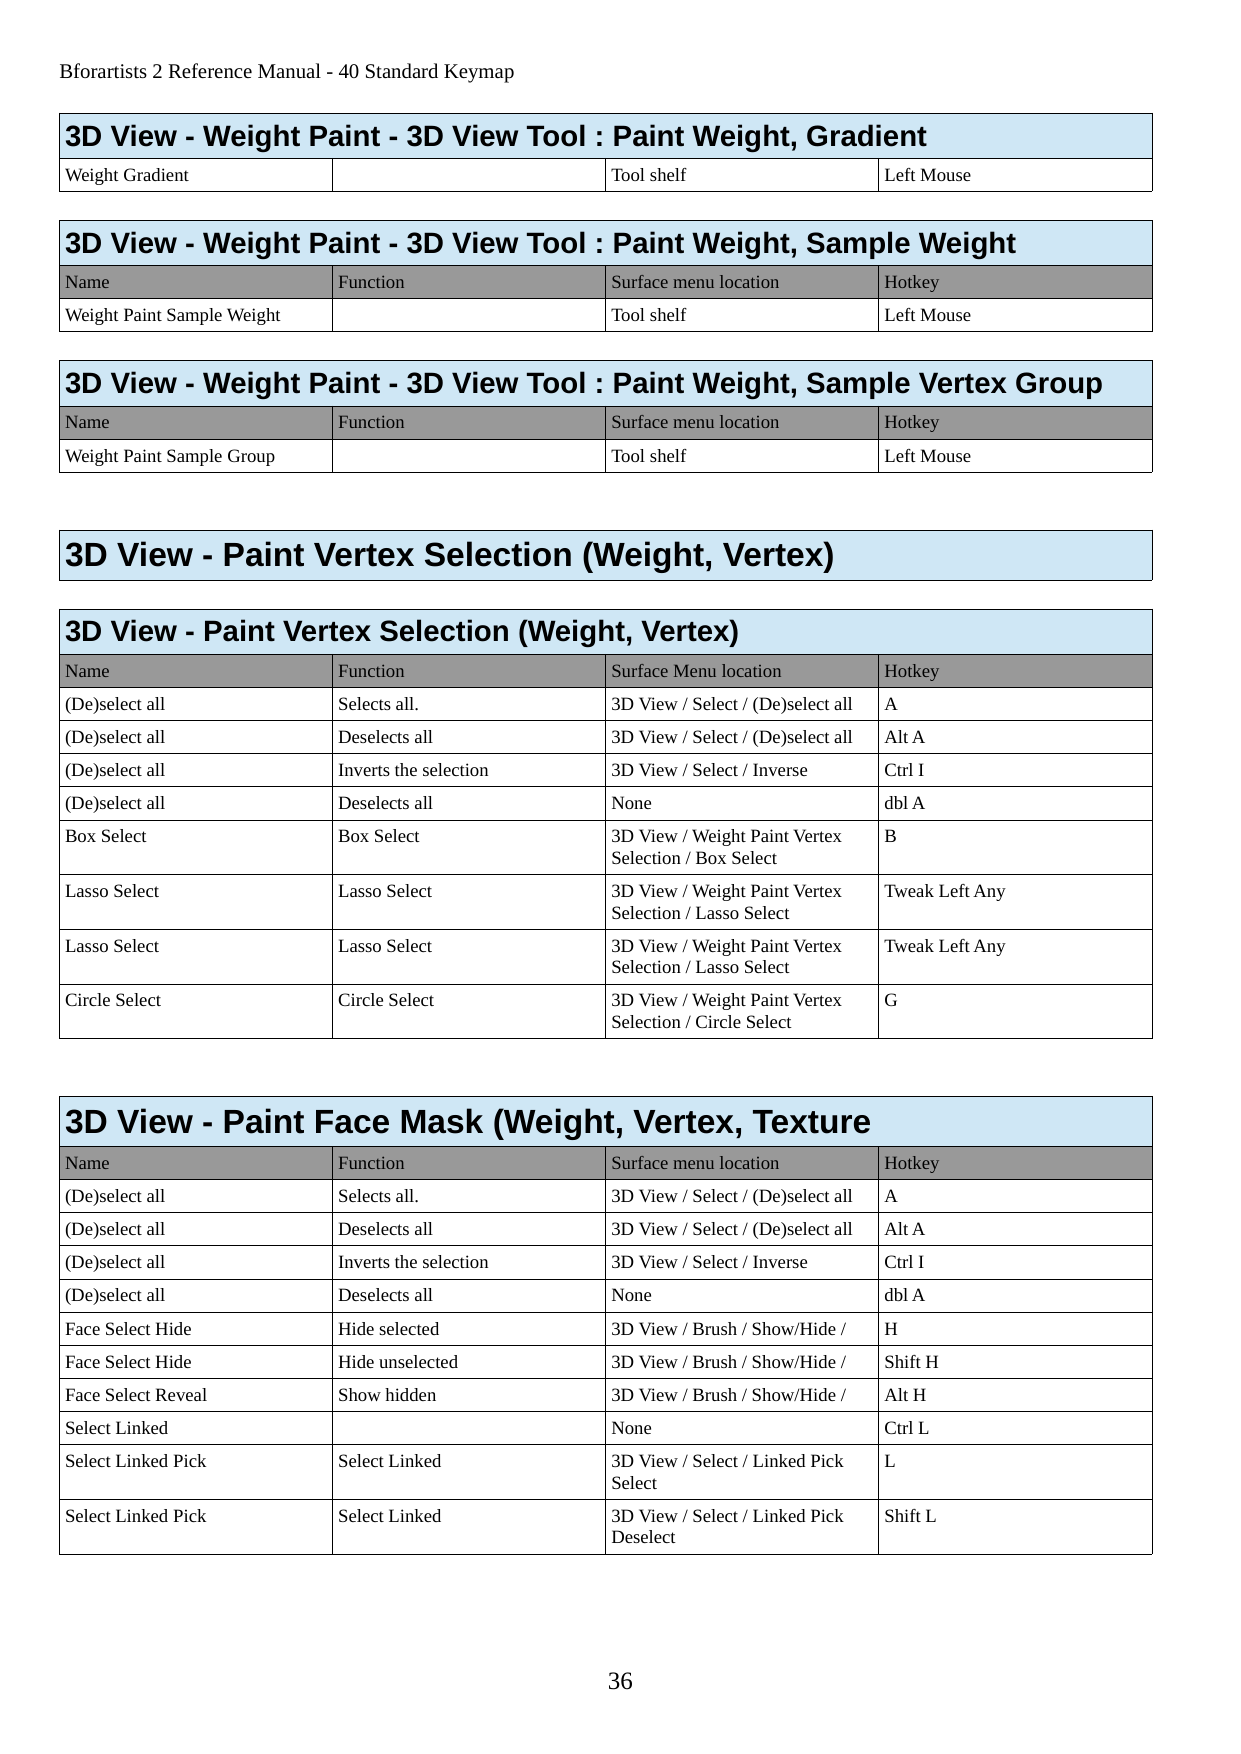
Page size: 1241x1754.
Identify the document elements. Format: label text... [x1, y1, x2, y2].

table_cell Deselects all [333, 787, 605, 819]
table_cell Shift L [879, 1500, 1152, 1553]
table_cell 3D View / Select / Inverse [606, 1246, 878, 1278]
table_cell Surface Menu location [606, 655, 878, 687]
table_cell (De)select all [60, 754, 332, 786]
table_cell [333, 1412, 605, 1444]
table_cell Left Mouse [879, 159, 1152, 191]
table_cell Function [333, 407, 605, 439]
table_cell [333, 440, 605, 472]
table_cell Left Mouse [879, 440, 1152, 472]
table_cell None [606, 1412, 878, 1444]
table_cell 3D View / Brush / Show/Hide / [606, 1313, 878, 1345]
table_cell Tweak Left Any [879, 930, 1152, 983]
table_cell H [879, 1313, 1152, 1345]
table_cell Inverts the selection [333, 754, 605, 786]
table_cell Name [60, 655, 332, 687]
table_cell Face Select Hide [60, 1346, 332, 1378]
table_cell Weight Paint Sample Weight [60, 299, 332, 331]
table_cell 3D View / Select / (De)select all [606, 688, 878, 720]
table_cell Inverts the selection [333, 1246, 605, 1278]
table_cell Face Select Hide [60, 1313, 332, 1345]
table_cell 3D View / Brush / Show/Hide / [606, 1346, 878, 1378]
table_cell Alt H [879, 1379, 1152, 1411]
table_cell (De)select all [60, 1213, 332, 1245]
table_cell Shift H [879, 1346, 1152, 1378]
table_cell A [879, 1180, 1152, 1212]
table_cell Lasso Select [60, 930, 332, 983]
table_cell (De)select all [60, 1180, 332, 1212]
table_cell dbl A [879, 1280, 1152, 1312]
table_cell Select Linked [333, 1500, 605, 1553]
table_cell (De)select all [60, 1246, 332, 1278]
table_cell 3D View / Brush / Show/Hide / [606, 1379, 878, 1411]
table_cell Face Select Reveal [60, 1379, 332, 1411]
table_cell None [606, 1280, 878, 1312]
table_cell Selects all. [333, 688, 605, 720]
table_cell 3D View / Weight Paint Vertex Selection / Circle Select [606, 985, 878, 1038]
table_cell Tool shelf [606, 159, 878, 191]
table_cell (De)select all [60, 721, 332, 753]
table_cell Deselects all [333, 721, 605, 753]
table_cell Surface menu location [606, 1147, 878, 1179]
table_cell Ctrl I [879, 1246, 1152, 1278]
table_header 3D View - Paint Vertex Selection (Weight, Vertex) [60, 531, 1152, 580]
table_cell Weight Gradient [60, 159, 332, 191]
table_cell Function [333, 655, 605, 687]
table_cell 3D View / Select / (De)select all [606, 1180, 878, 1212]
table_cell Name [60, 266, 332, 298]
table_cell Hide unselected [333, 1346, 605, 1378]
table_cell Lasso Select [333, 930, 605, 983]
table_cell Deselects all [333, 1280, 605, 1312]
table_cell Select Linked [333, 1445, 605, 1499]
table_cell Tool shelf [606, 440, 878, 472]
table_cell Weight Paint Sample Group [60, 440, 332, 472]
table_cell Box Select [60, 821, 332, 874]
table_cell None [606, 787, 878, 819]
table_cell 3D View / Select / Linked Pick Deselect [606, 1500, 878, 1553]
table_cell Surface menu location [606, 266, 878, 298]
table_cell Select Linked Pick [60, 1500, 332, 1553]
table_cell Left Mouse [879, 299, 1152, 331]
table_cell A [879, 688, 1152, 720]
table_cell Tool shelf [606, 299, 878, 331]
table_cell Lasso Select [333, 875, 605, 929]
table_cell Name [60, 407, 332, 439]
table_cell Hotkey [879, 1147, 1152, 1179]
table_cell 3D View / Select / Linked Pick Select [606, 1445, 878, 1499]
table_cell Select Linked [60, 1412, 332, 1444]
table_cell (De)select all [60, 688, 332, 720]
table_cell Circle Select [60, 985, 332, 1038]
table_cell 3D View / Weight Paint Vertex Selection / Lasso Select [606, 930, 878, 983]
table_cell 3D View / Weight Paint Vertex Selection / Lasso Select [606, 875, 878, 929]
table_cell [333, 159, 605, 191]
table_cell (De)select all [60, 787, 332, 819]
table_cell Box Select [333, 821, 605, 874]
table_cell 3D View / Select / (De)select all [606, 721, 878, 753]
table_cell G [879, 985, 1152, 1038]
table_header 3D View - Weight Paint - 3D View Tool : Paint Weight, Sample Weight [60, 221, 1152, 265]
table_cell B [879, 821, 1152, 874]
table_cell Ctrl L [879, 1412, 1152, 1444]
table_cell Ctrl I [879, 754, 1152, 786]
table_cell 3D View / Select / Inverse [606, 754, 878, 786]
table_cell Circle Select [333, 985, 605, 1038]
table_cell Tweak Left Any [879, 875, 1152, 929]
table_cell Deselects all [333, 1213, 605, 1245]
table_cell Show hidden [333, 1379, 605, 1411]
table_cell [333, 299, 605, 331]
table_cell (De)select all [60, 1280, 332, 1312]
table_header 3D View - Paint Face Mask (Weight, Vertex, Texture [60, 1097, 1152, 1146]
table_cell L [879, 1445, 1152, 1499]
table_cell Select Linked Pick [60, 1445, 332, 1499]
table_cell Function [333, 1147, 605, 1179]
table_header 3D View - Paint Vertex Selection (Weight, Vertex) [60, 610, 1152, 654]
table_cell Lasso Select [60, 875, 332, 929]
table_cell Hotkey [879, 655, 1152, 687]
table_cell Hide selected [333, 1313, 605, 1345]
table_cell Function [333, 266, 605, 298]
table_cell Surface menu location [606, 407, 878, 439]
table_header 3D View - Weight Paint - 3D View Tool : Paint Weight, Gradient [60, 114, 1152, 158]
table_cell Hotkey [879, 407, 1152, 439]
table_cell Name [60, 1147, 332, 1179]
table_cell 3D View / Weight Paint Vertex Selection / Box Select [606, 821, 878, 874]
table_cell Selects all. [333, 1180, 605, 1212]
table_cell Alt A [879, 1213, 1152, 1245]
table_cell Alt A [879, 721, 1152, 753]
table_cell Hotkey [879, 266, 1152, 298]
table_cell 3D View / Select / (De)select all [606, 1213, 878, 1245]
table_cell dbl A [879, 787, 1152, 819]
table_header 3D View - Weight Paint - 3D View Tool : Paint Weight, Sample Vertex Group [60, 361, 1152, 406]
